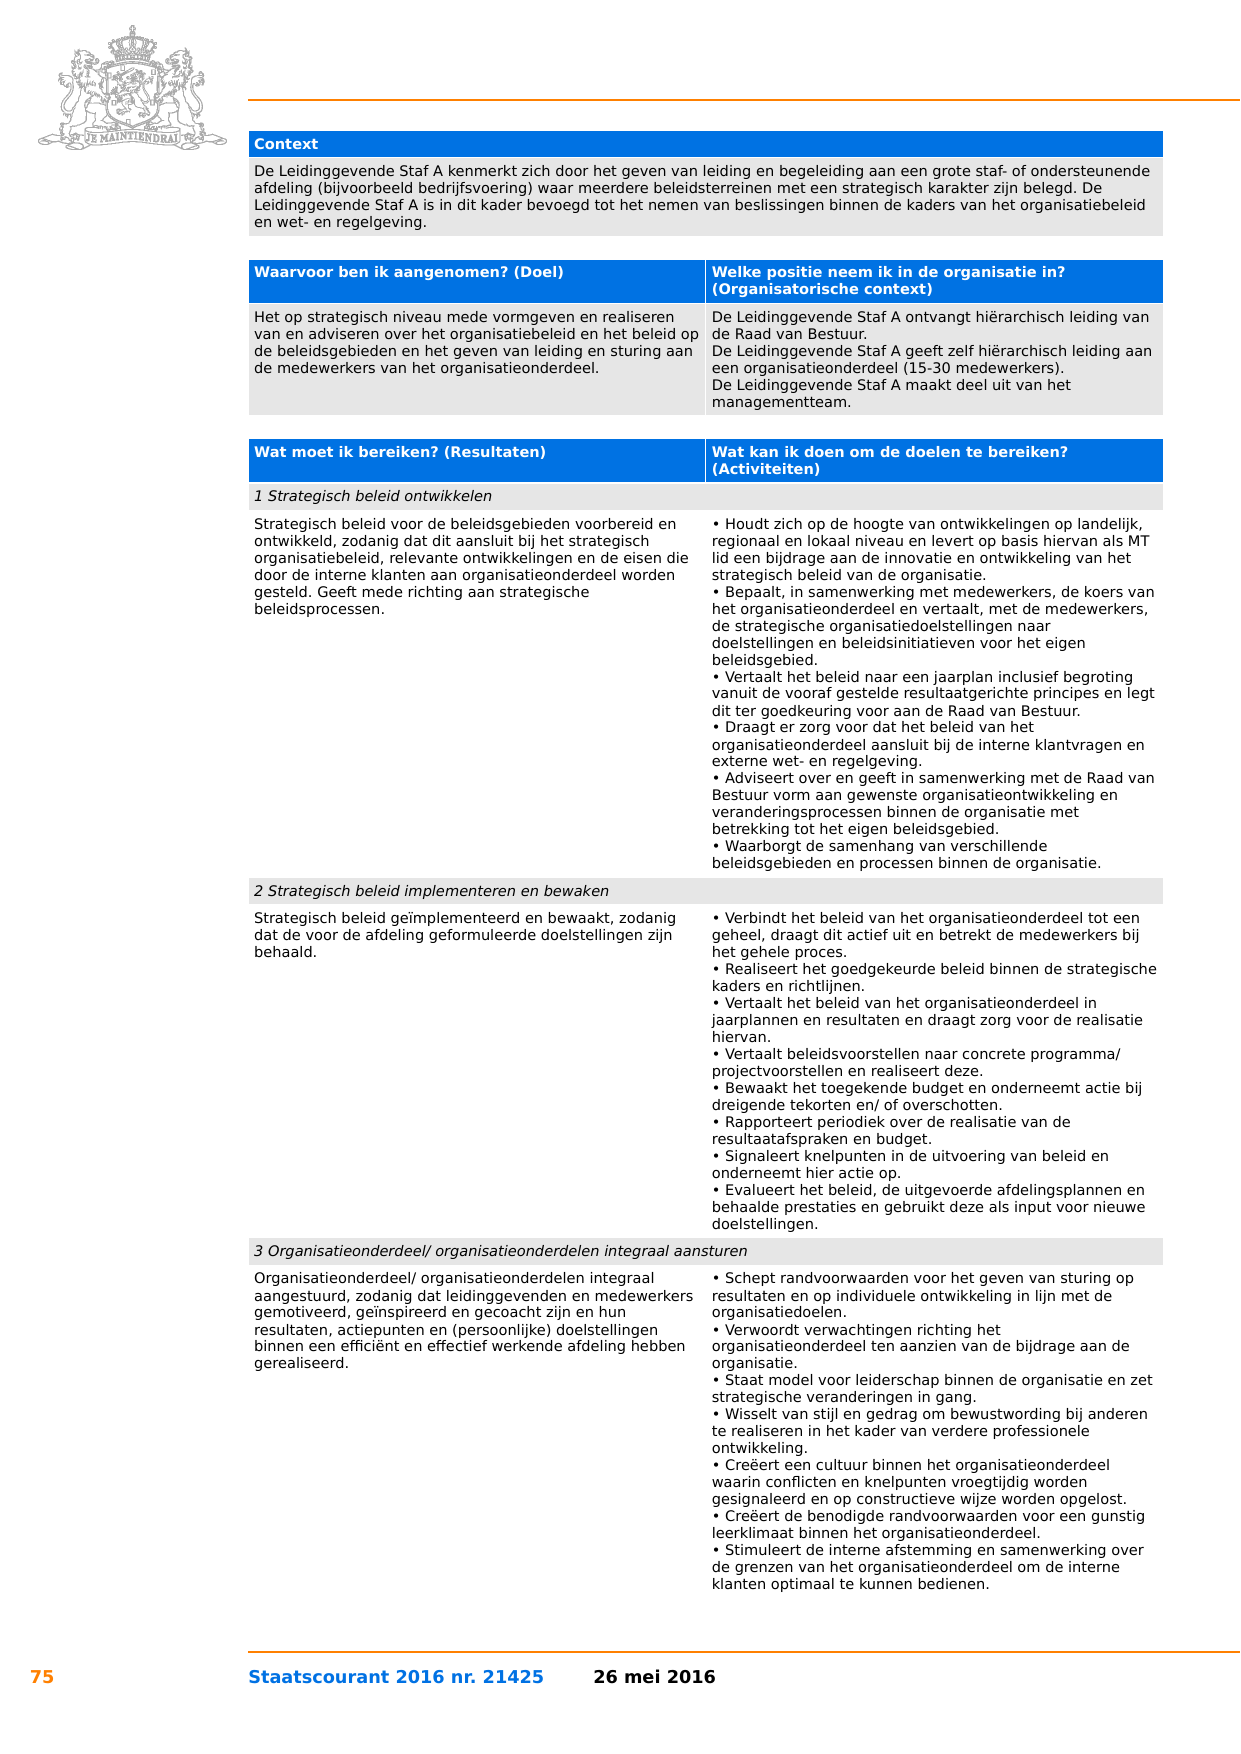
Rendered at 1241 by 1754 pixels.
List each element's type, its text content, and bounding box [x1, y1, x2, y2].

table_cell 1 Strategisch beleid ontwikkelen [249, 484, 1163, 510]
table_cell 2 Strategisch beleid implementeren en bewaken [249, 878, 1163, 904]
table_cell • Houdt zich op de hoogte van ontwikkelingen op landelijk, regionaal en lokaal niveau en levert op basis hiervan als MT lid een bijdrage aan de innovatie en ontwikkeling van het strategisch beleid van de organisatie. • Bepaalt, in samenwerking met medewerkers, de koers van het organisatieonderdeel en vertaalt, met de medewerkers, de strategische organisatiedoelstellingen naar doelstellingen en beleidsinitiatieven voor het eigen beleidsgebied. • Vertaalt het beleid naar een jaarplan inclusief begroting vanuit de vooraf gestelde resultaatgerichte principes en legt dit ter goedkeuring voor aan de Raad van Bestuur. • Draagt er zorg voor dat het beleid van het organisatieonderdeel aansluit bij de interne klantvragen en externe wet- en regelgeving. • Adviseert over en geeft in samenwerking met de Raad van Bestuur vorm aan gewenste organisatieontwikkeling en veranderingsprocessen binnen de organisatie met betrekking tot het eigen beleidsgebied. • Waarborgt de samenhang van verschillende beleidsgebieden en processen binnen de organisatie. [706, 511, 1163, 877]
table_header Welke positie neem ik in de organisatie in? (Organisatorische context) [706, 260, 1163, 303]
table_cell Organisatieonderdeel/ organisatieonderdelen integraal aangestuurd, zodanig dat leidinggevenden en medewerkers gemotiveerd, geïnspireerd en gecoacht zijn en hun resultaten, actiepunten en (persoonlijke) doelstellingen binnen een efficiënt en effectief werkende afdeling hebben gerealiseerd. [249, 1266, 705, 1598]
table_cell Het op strategisch niveau mede vormgeven en realiseren van en adviseren over het organisatiebeleid en het beleid op de beleidsgebieden en het geven van leiding en sturing aan de medewerkers van het organisatieonderdeel. [249, 304, 705, 415]
table_header Context [249, 131, 1163, 157]
picture [38, 25, 227, 150]
table_cell 3 Organisatieonderdeel/ organisatieonderdelen integraal aansturen [249, 1238, 1163, 1265]
table_cell Strategisch beleid voor de beleidsgebieden voorbereid en ontwikkeld, zodanig dat dit aansluit bij het strategisch organisatiebeleid, relevante ontwikkelingen en de eisen die door de interne klanten aan organisatieonderdeel worden gesteld. Geeft mede richting aan strategische beleidsprocessen. [249, 511, 705, 877]
table_header Wat moet ik bereiken? (Resultaten) [249, 439, 705, 482]
table_cell Strategisch beleid geïmplementeerd en bewaakt, zodanig dat de voor de afdeling geformuleerde doelstellingen zijn behaald. [249, 905, 705, 1237]
table_cell • Schept randvoorwaarden voor het geven van sturing op resultaten en op individuele ontwikkeling in lijn met de organisatiedoelen. • Verwoordt verwachtingen richting het organisatieonderdeel ten aanzien van de bijdrage aan de organisatie. • Staat model voor leiderschap binnen de organisatie en zet strategische veranderingen in gang. • Wisselt van stijl en gedrag om bewustwording bij anderen te realiseren in het kader van verdere professionele ontwikkeling. • Creëert een cultuur binnen het organisatieonderdeel waarin conflicten en knelpunten vroegtijdig worden gesignaleerd en op constructieve wijze worden opgelost. • Creëert de benodigde randvoorwaarden voor een gunstig leerklimaat binnen het organisatieonderdeel. • Stimuleert de interne afstemming en samenwerking over de grenzen van het organisatieonderdeel om de interne klanten optimaal te kunnen bedienen. [706, 1266, 1163, 1598]
table_cell De Leidinggevende Staf A kenmerkt zich door het geven van leiding en begeleiding aan een grote staf- of ondersteunende afdeling (bijvoorbeeld bedrijfsvoering) waar meerdere beleidsterreinen met een strategisch karakter zijn belegd. De Leidinggevende Staf A is in dit kader bevoegd tot het nemen van beslissingen binnen de kaders van het organisatiebeleid en wet- en regelgeving. [249, 158, 1163, 236]
table_cell De Leidinggevende Staf A ontvangt hiërarchisch leiding van de Raad van Bestuur. De Leidinggevende Staf A geeft zelf hiërarchisch leiding aan een organisatieonderdeel (15-30 medewerkers). De Leidinggevende Staf A maakt deel uit van het managementteam. [706, 304, 1163, 415]
table_cell • Verbindt het beleid van het organisatieonderdeel tot een geheel, draagt dit actief uit en betrekt de medewerkers bij het gehele proces. • Realiseert het goedgekeurde beleid binnen de strategische kaders en richtlijnen. • Vertaalt het beleid van het organisatieonderdeel in jaarplannen en resultaten en draagt zorg voor de realisatie hiervan. • Vertaalt beleidsvoorstellen naar concrete programma/ projectvoorstellen en realiseert deze. • Bewaakt het toegekende budget en onderneemt actie bij dreigende tekorten en/ of overschotten. • Rapporteert periodiek over de realisatie van de resultaatafspraken en budget. • Signaleert knelpunten in de uitvoering van beleid en onderneemt hier actie op. • Evalueert het beleid, de uitgevoerde afdelingsplannen en behaalde prestaties en gebruikt deze als input voor nieuwe doelstellingen. [706, 905, 1163, 1237]
table_header Wat kan ik doen om de doelen te bereiken? (Activiteiten) [706, 439, 1163, 482]
table_header Waarvoor ben ik aangenomen? (Doel) [249, 260, 705, 303]
